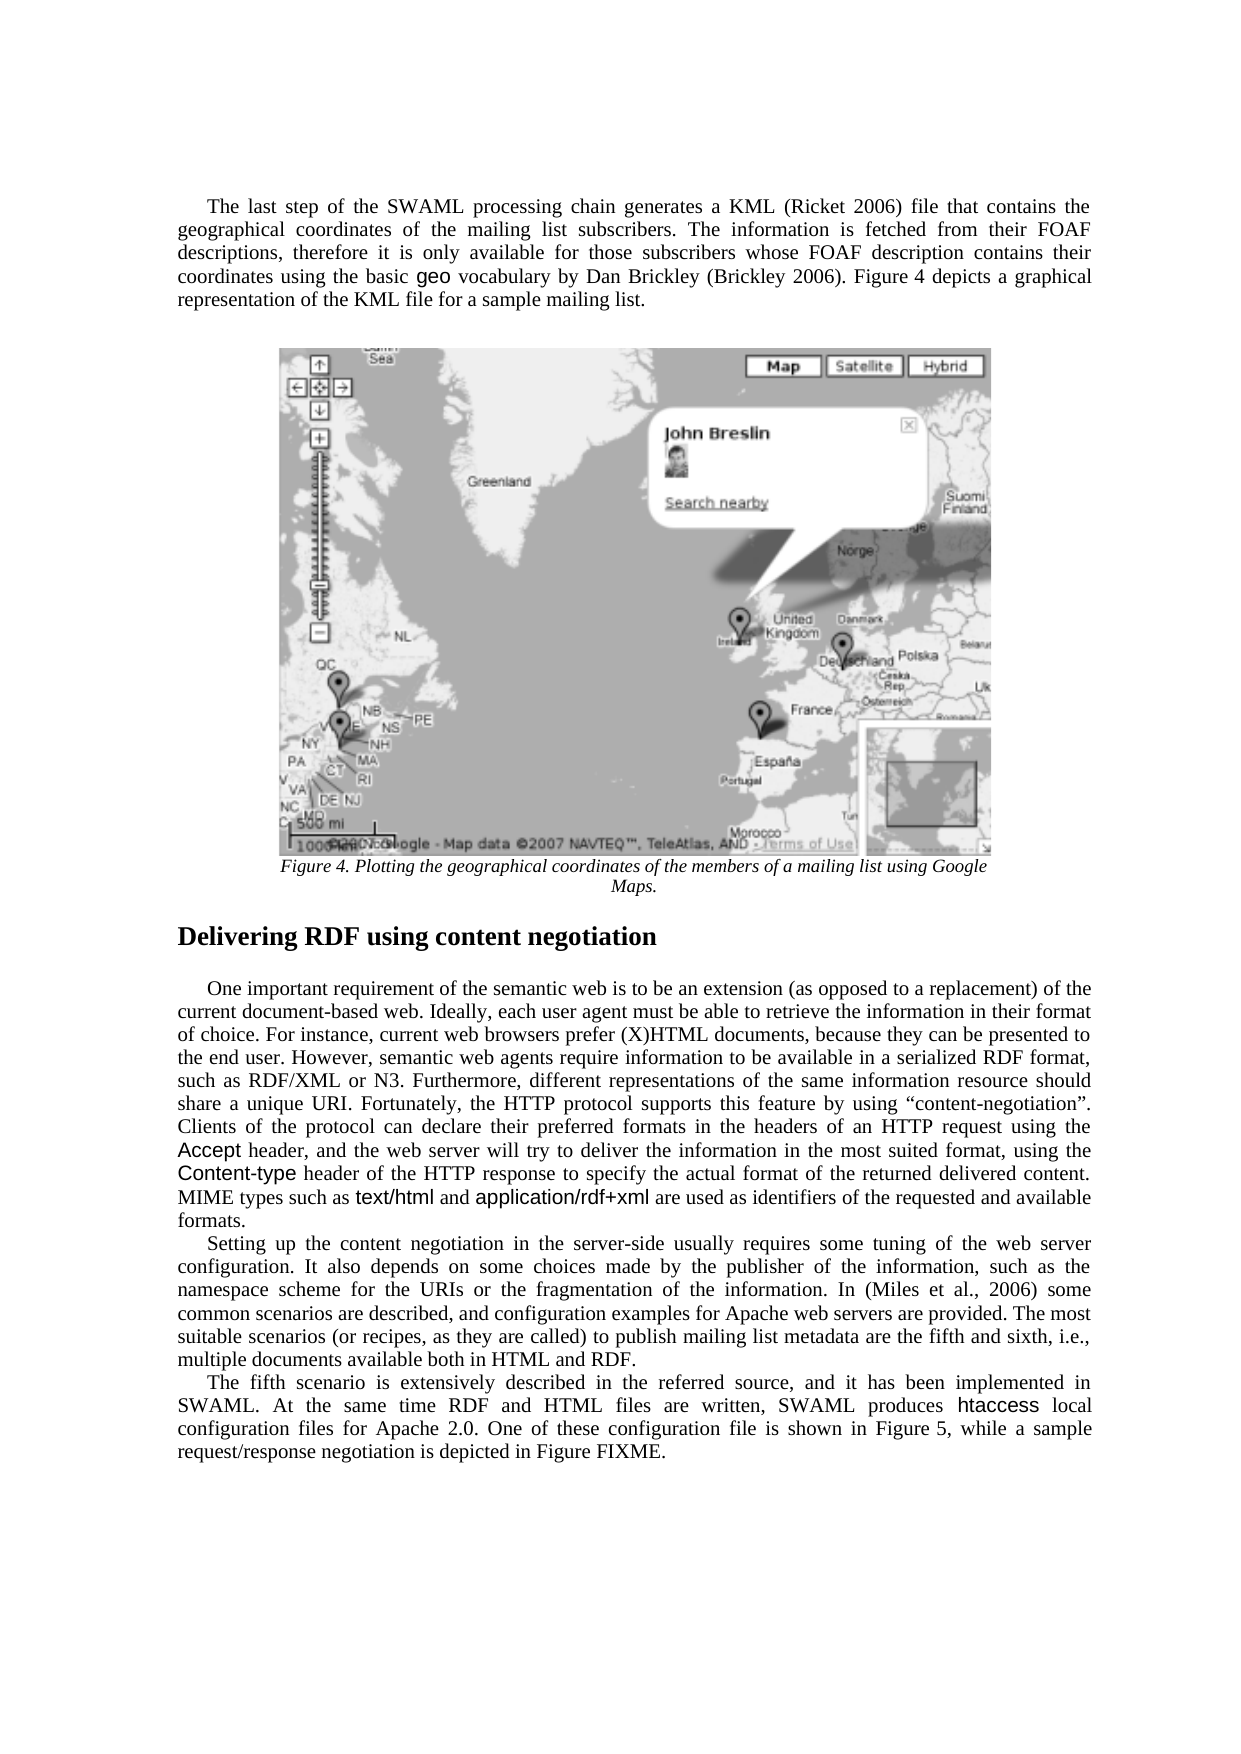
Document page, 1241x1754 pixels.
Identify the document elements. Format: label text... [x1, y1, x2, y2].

text Figure 4. Plotting the geographical coordinates of the members of a mailing list using Google Maps. [279, 856, 991, 897]
subtitle Delivering RDF using content negotiation [177, 336, 1092, 952]
text One important requirement of the semantic web is to be an extension (as opposed to a replacement) of the current document-based web. Ideally, each user agent must be able to retrieve the information in their format of choice. For instance, current web browsers prefer (X)HTML documents, because they can be presented to the end user. However, semantic web agents require information to be available in a serialized RDF format, such as RDF/XML or N3. Furthermore, different representations of the same information resource should share a unique URI. Fortunately, the HTTP protocol supports this feature by using “content-negotiation”. Clients of the protocol can declare their preferred formats in the headers of an HTTP request using the Accept header, and the web server will try to deliver the information in the most suited format, using the Content-type header of the HTTP response to specify the actual format of the returned delivered content. MIME types such as text/html and application/rdf+xml are used as identifiers of the requested and available formats. [177, 977, 1092, 1232]
text Setting up the content negotiation in the server-side usually requires some tuning of the web server configuration. It also depends on some choices made by the publisher of the information, such as the namespace scheme for the URIs or the fragmentation of the information. In (Miles et al., 2006) some common scenarios are described, and configuration examples for Apache web servers are provided. The most suitable scenarios (or recipes, as they are called) to publish mailing list metadata are the fifth and sixth, i.e., multiple documents available both in HTML and RDF. [177, 1232, 1092, 1371]
text The last step of the SWAML processing chain generates a KML (Ricket 2006) file that contains the geographical coordinates of the mailing list subscribers. The information is fetched from their FOAF descriptions, therefore it is only available for those subscribers whose FOAF description contains their coordinates using the basic geo vocabulary by Dan Brickley (Brickley 2006). Figure 4 depicts a graphical representation of the KML file for a sample mailing list. [177, 195, 1092, 311]
picture [278, 348, 992, 856]
text The fifth scenario is extensively described in the referred source, and it has been implemented in SWAML. At the same time RDF and HTML files are written, SWAML produces htaccess local configuration files for Apache 2.0. One of these configuration file is shown in Figure 5, while a sample request/response negotiation is depicted in Figure FIXME. [177, 1371, 1092, 1463]
